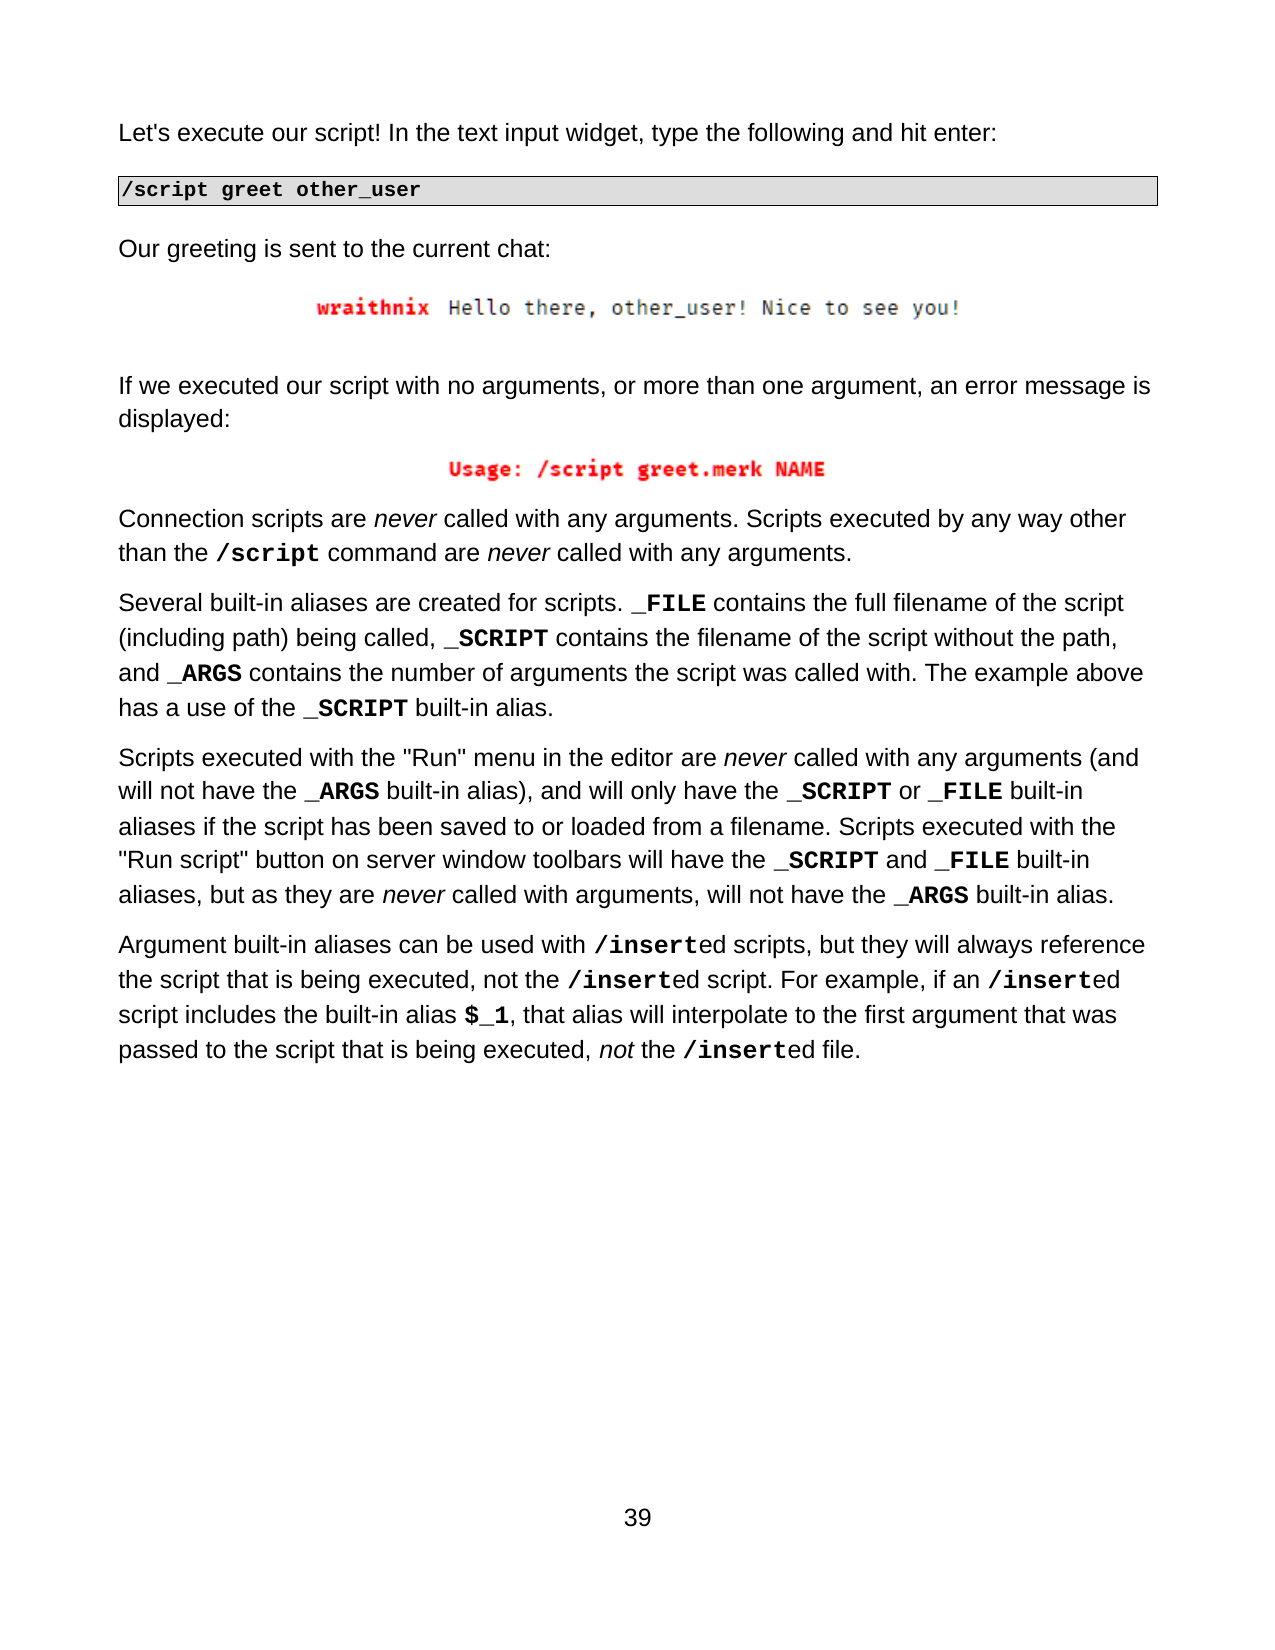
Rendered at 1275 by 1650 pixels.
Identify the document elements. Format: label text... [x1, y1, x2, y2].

text If we executed our script with no arguments, or more than one argument, an error message is displayed: [118, 371, 1157, 432]
text Several built-in aliases are created for scripts. _FILE contains the full filename of the script (including path) being called, _SCRIPT contains the filename of the script without the path, and _ARGS contains the number of arguments the script was called with. The example above has a use of the _SCRIPT built-in alias. [118, 588, 1157, 724]
table_header /script greet other_user [119, 177, 1157, 205]
text Argument built-in aliases can be used with /inserted scripts, but they will always reference the script that is being executed, not the /inserted script. For example, if an /inserted script includes the built-in alias $_1, that alias will interpolate to the first argument that was passed to the script that is being executed, not the /inserted file. [118, 930, 1157, 1066]
text Scripts executed with the "Run" menu in the editor are never called with any arguments (and will not have the _ARGS built-in alias), and will only have the _SCRIPT or _FILE built-in aliases if the script has been saved to or loaded from a filename. Scripts executed with the "Run script" button on server window toolbars will have the _SCRIPT and _FILE built-in aliases, but as they are never called with arguments, will not have the _ARGS built-in alias. [118, 743, 1157, 911]
text Let's execute our script! In the text input widget, type the following and hit enter: [118, 118, 1157, 147]
picture [311, 291, 964, 323]
text Our greeting is sent to the current chat: [118, 234, 1157, 263]
picture [443, 451, 832, 486]
text Connection scripts are never called with any arguments. Scripts executed by any way other than the /script command are never called with any arguments. [118, 504, 1157, 568]
